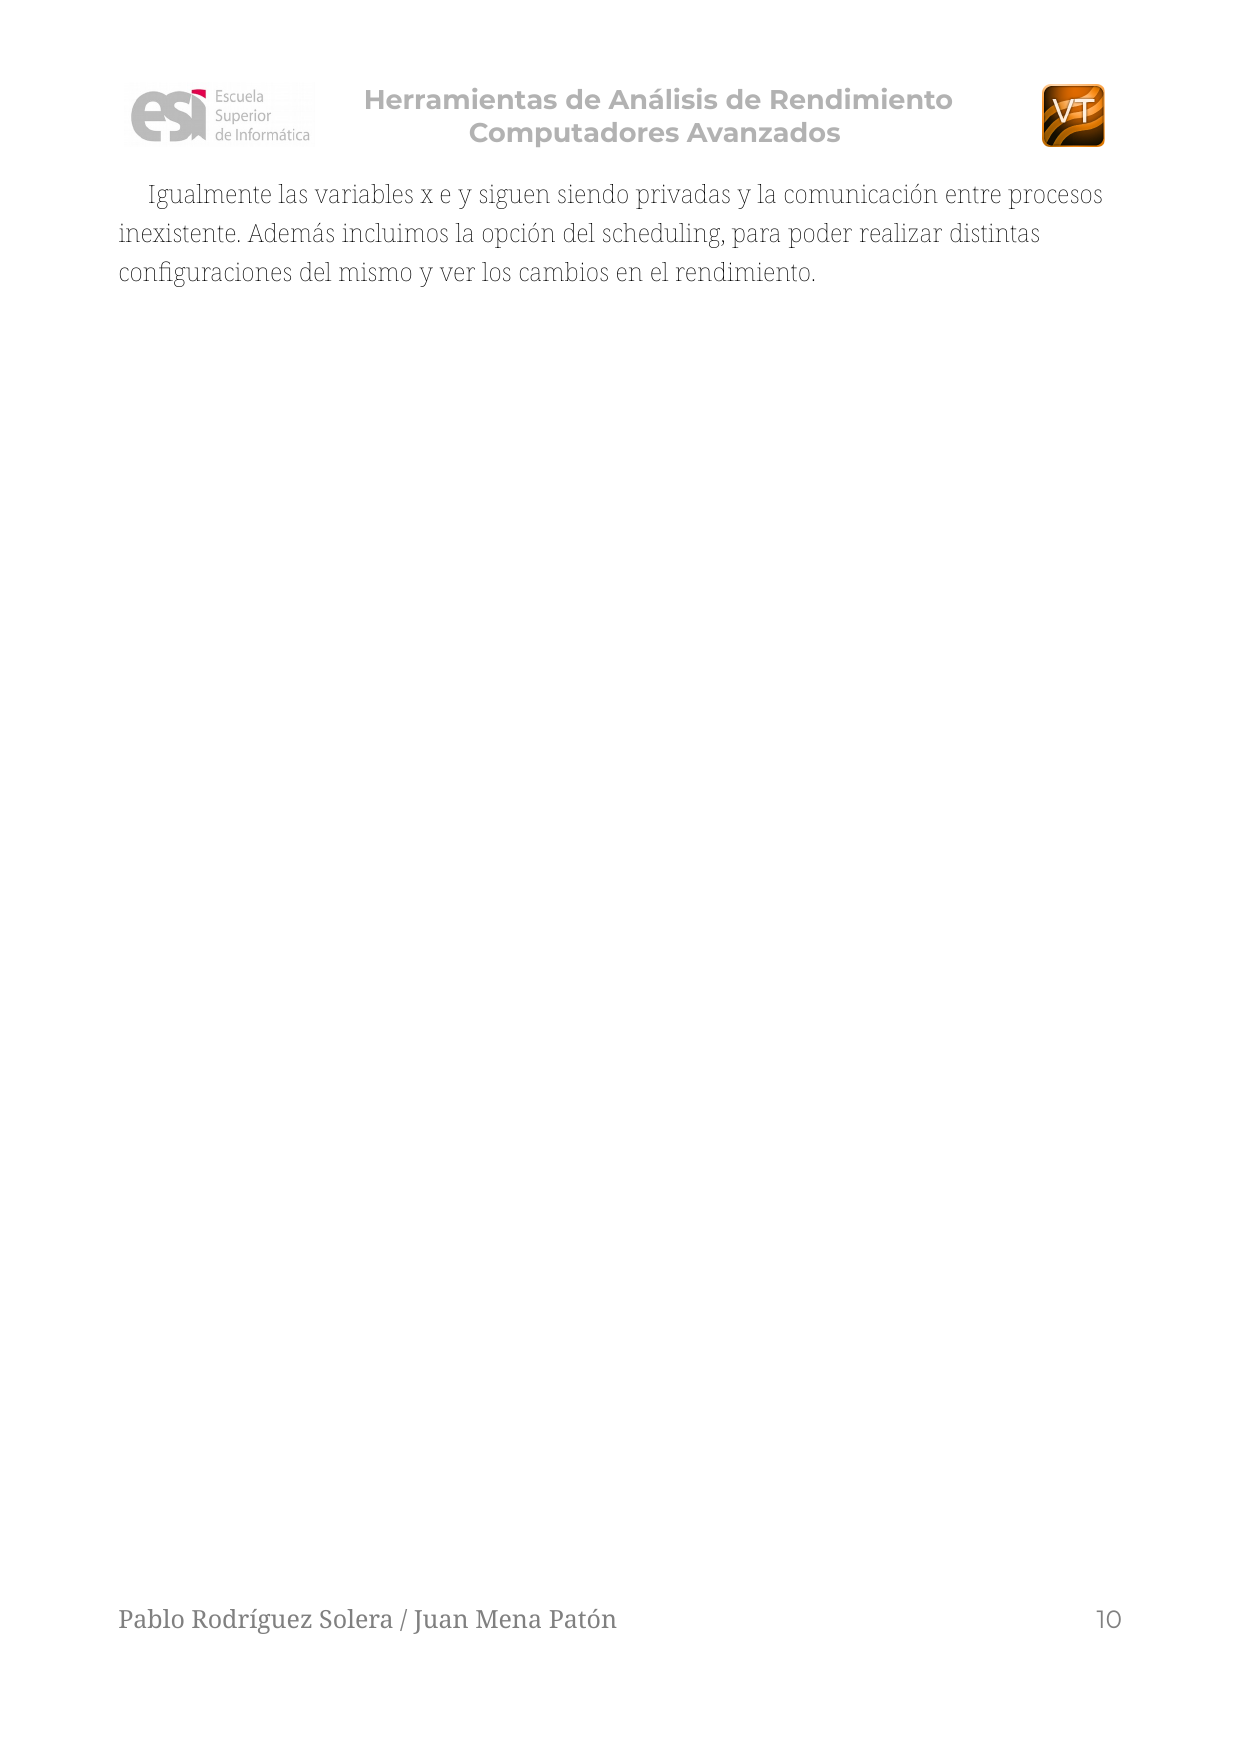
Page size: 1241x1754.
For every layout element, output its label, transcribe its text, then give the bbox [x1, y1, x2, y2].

picture [124, 82, 315, 147]
text Igualmente las variables x e y siguen siendo privadas y la comunicación entre procesos inexistente. Además incluimos la opción del scheduling, para poder realizar distintas configuraciones del mismo y ver los cambios en el rendimiento. [118, 176, 1122, 289]
picture [1042, 84, 1105, 147]
